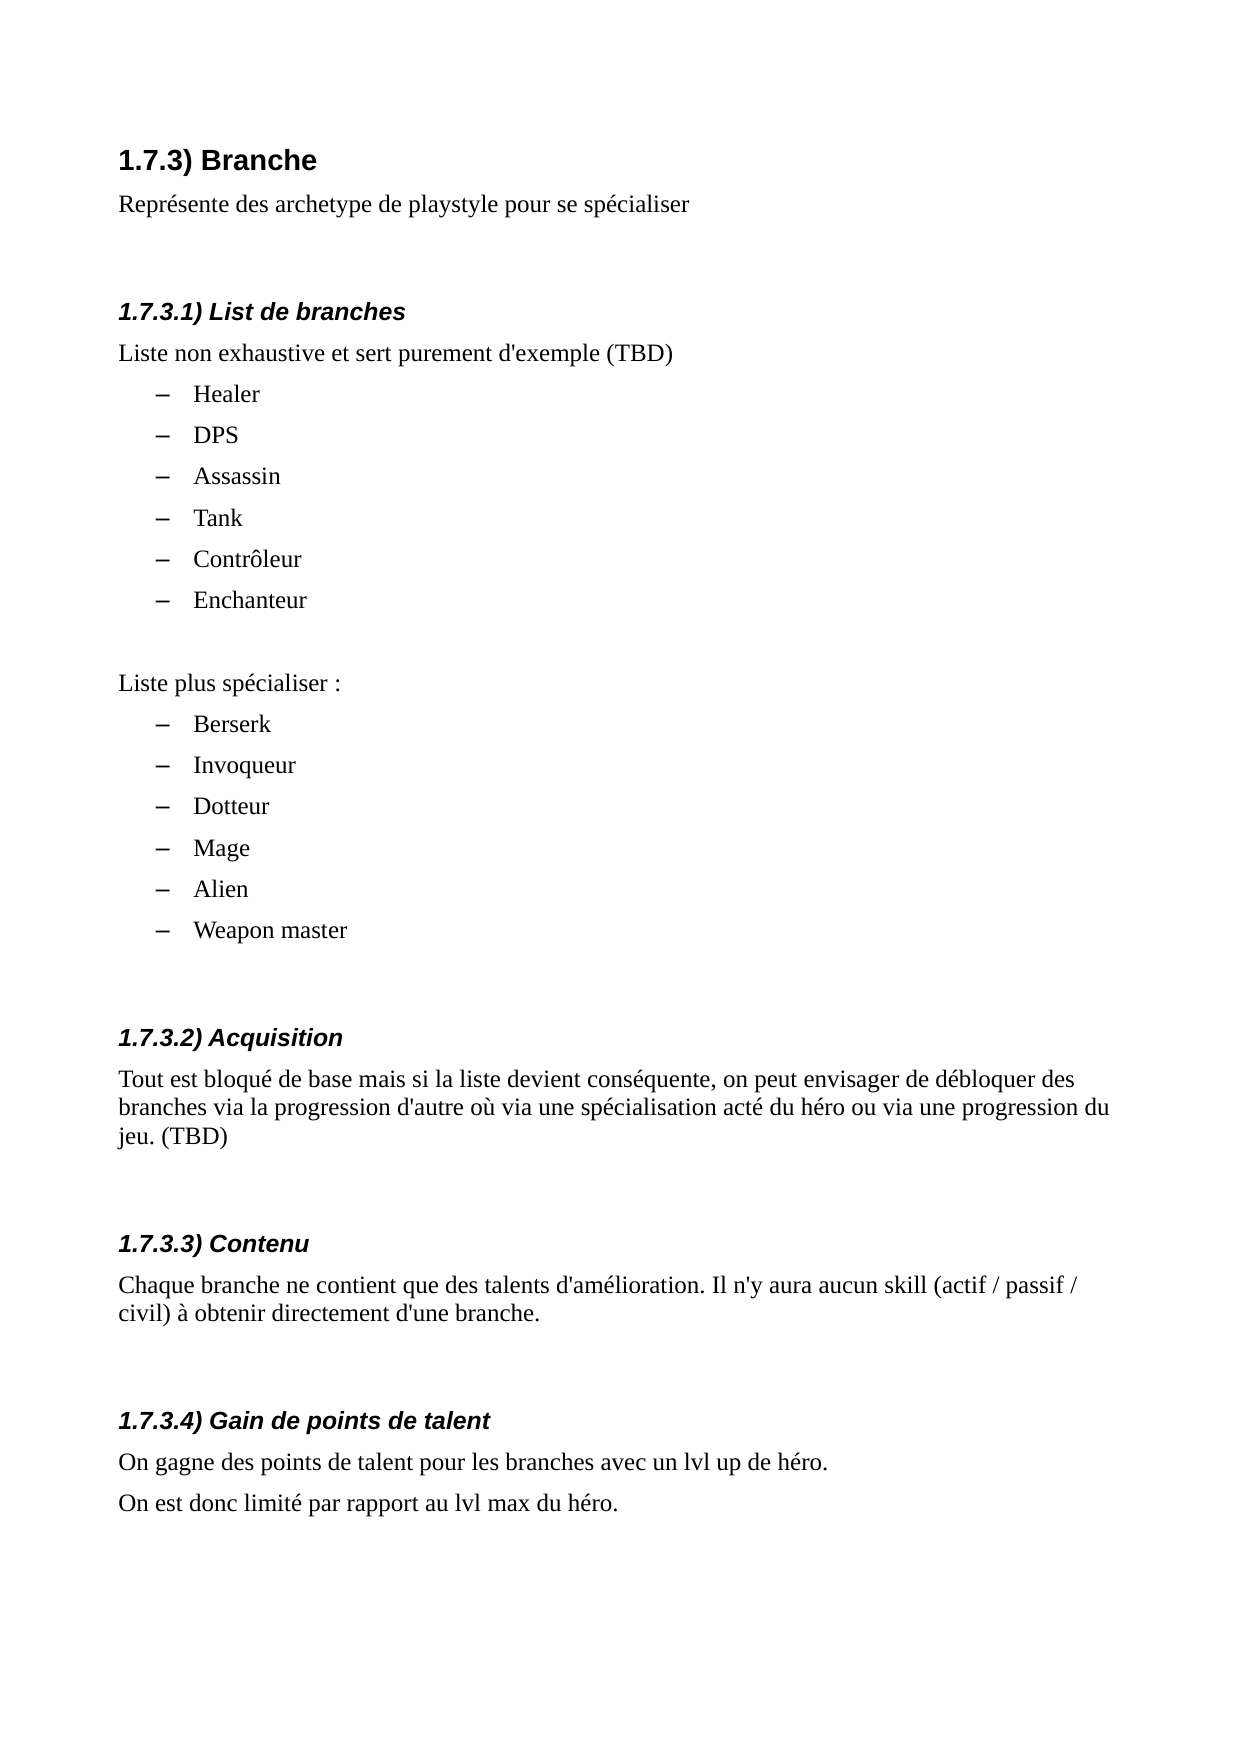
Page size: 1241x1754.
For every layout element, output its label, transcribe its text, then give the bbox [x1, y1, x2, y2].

subtitle 1.7.3.4) Gain de points de talent [118, 1406, 1122, 1434]
list Tank [156, 503, 1122, 531]
list Weapon master [156, 915, 1122, 944]
text Liste plus spécialiser : [118, 668, 1122, 696]
list Berserk [156, 709, 1122, 738]
text On est donc limité par rapport au lvl max du héro. [118, 1488, 1122, 1517]
list Invoqueur [156, 750, 1122, 779]
subtitle 1.7.3.2) Acquisition [118, 1023, 1122, 1051]
list Enchanteur [156, 585, 1122, 614]
text Tout est bloqué de base mais si la liste devient conséquente, on peut envisager de débloquer des branches via la progression d'autre où via une spécialisation acté du héro ou via une progression du jeu. (TBD) [118, 1064, 1122, 1150]
list Dotteur [156, 791, 1122, 820]
subtitle 1.7.3.1) List de branches [118, 297, 1122, 325]
list Healer [156, 379, 1122, 408]
text Liste non exhaustive et sert purement d'exemple (TBD) [118, 338, 1122, 366]
subtitle 1.7.3.3) Contenu [118, 1229, 1122, 1257]
text Représente des archetype de playstyle pour se spécialiser [118, 189, 1122, 218]
text On gagne des points de talent pour les branches avec un lvl up de héro. [118, 1447, 1122, 1476]
list DPS [156, 420, 1122, 449]
list Alien [156, 874, 1122, 903]
list Assassin [156, 461, 1122, 490]
subtitle 1.7.3) Branche [118, 143, 1122, 177]
list Contrôleur [156, 544, 1122, 573]
text Chaque branche ne contient que des talents d'amélioration. Il n'y aura aucun skill (actif / passif / civil) à obtenir directement d'une branche. [118, 1270, 1122, 1327]
list Mage [156, 833, 1122, 861]
